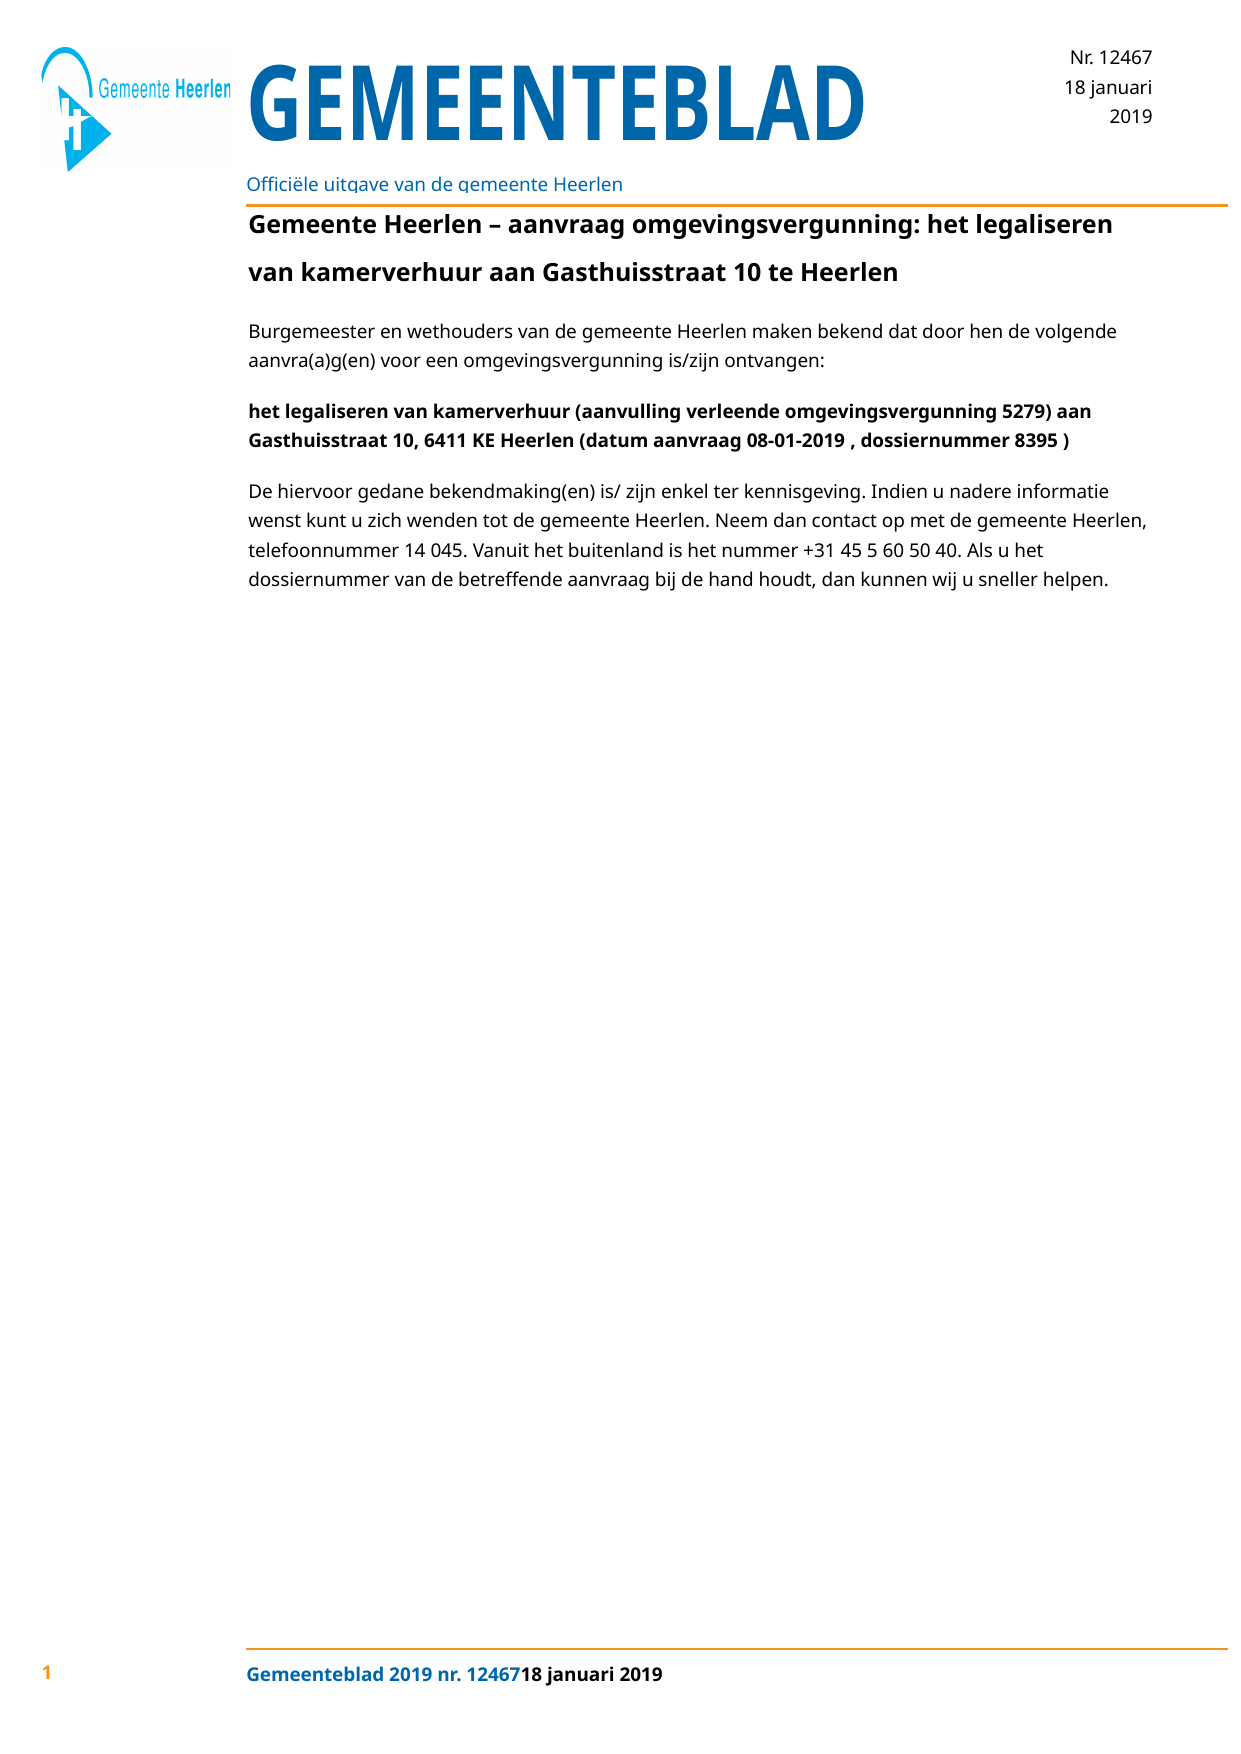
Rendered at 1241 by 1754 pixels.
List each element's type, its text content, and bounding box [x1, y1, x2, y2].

text het legaliseren van kamerverhuur (aanvulling verleende omgevingsvergunning 5279) aan Gasthuisstraat 10, 6411 KE Heerlen (datum aanvraag 08-01-2019 , dossiernummer 8395 ) [248, 398, 1152, 453]
picture [41, 47, 231, 172]
text De hiervoor gedane bekendmaking(en) is/ zijn enkel ter kennisgeving. Indien u nadere informatie wenst kunt u zich wenden tot de gemeente Heerlen. Neem dan contact op met de gemeente Heerlen, telefoonnummer 14 045. Vanuit het buitenland is het nummer +31 45 5 60 50 40. Als u het dossiernummer van de betreffende aanvraag bij de hand houdt, dan kunnen wij u sneller helpen. [248, 478, 1152, 592]
text Burgemeester en wethouders van de gemeente Heerlen maken bekend dat door hen de volgende aanvra(a)g(en) voor een omgevingsvergunning is/zijn ontvangen: [248, 318, 1152, 373]
picture [41, 47, 58, 70]
text Gemeente Heerlen – aanvraag omgevingsvergunning: het legaliseren van kamerverhuur aan Gasthuisstraat 10 te Heerlen [248, 207, 1152, 288]
